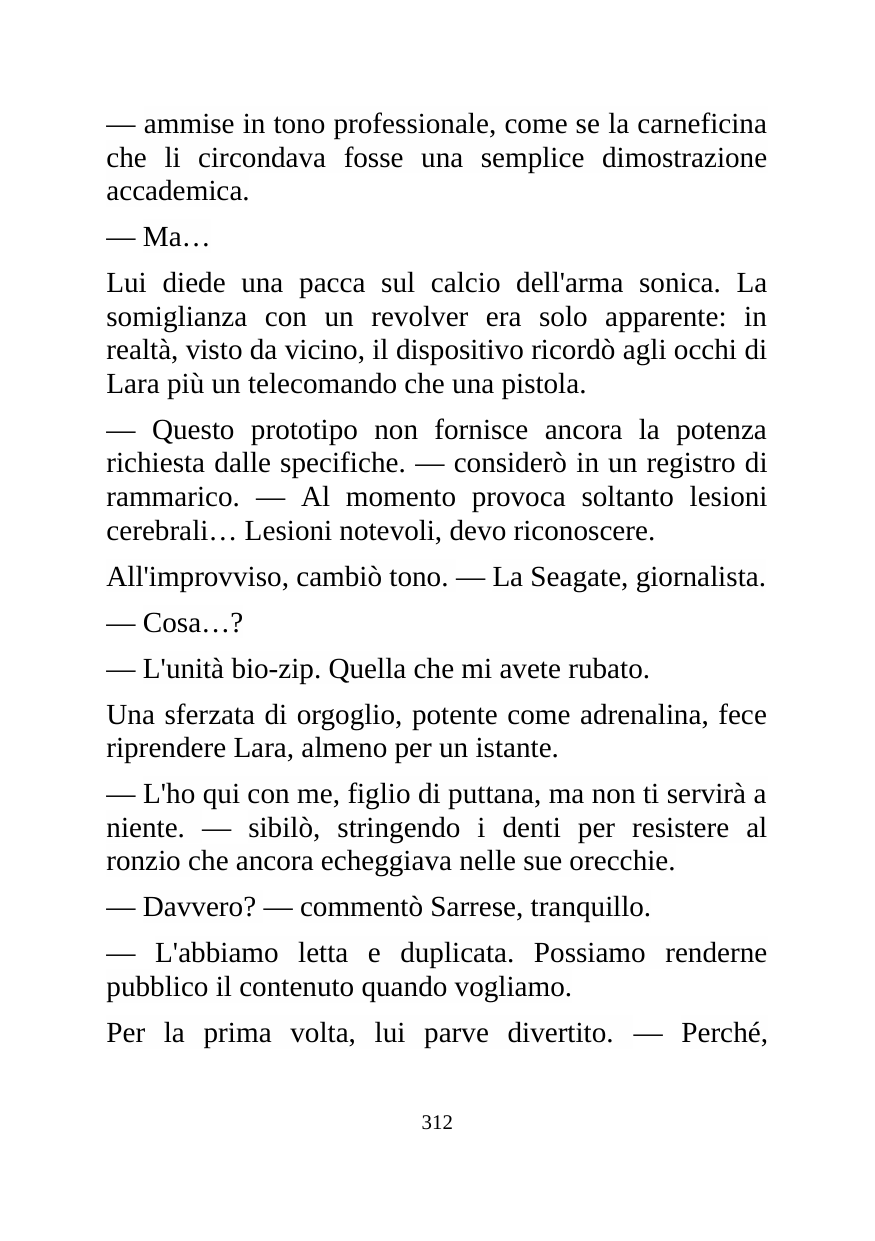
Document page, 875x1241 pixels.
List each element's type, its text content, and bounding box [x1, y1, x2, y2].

text — L'ho qui con me, figlio di puttana, ma non ti servirà a niente. — sibilò, stringendo i denti per resistere al ronzio che ancora echeggiava nelle sue orecchie. [106, 776, 768, 877]
text Una sferzata di orgoglio, potente come adrenalina, fece riprendere Lara, almeno per un istante. [106, 697, 768, 764]
text — Ma… [106, 219, 768, 253]
text — Cosa…? [106, 605, 768, 638]
text Per la prima volta, lui parve divertito. — Perché, [106, 1015, 768, 1049]
text — ammise in tono professionale, come se la carneficina che li circondava fosse una semplice dimostrazione accademica. [106, 106, 768, 207]
text All'improvviso, cambiò tono. — La Seagate, giornalista. [106, 559, 768, 592]
text — Questo prototipo non fornisce ancora la potenza richiesta dalle specifiche. — considerò in un registro di rammarico. — Al momento provoca soltanto lesioni cerebrali… Lesioni notevoli, devo riconoscere. [106, 412, 768, 546]
text — L'unità bio-zip. Quella che mi avete rubato. [106, 651, 768, 684]
text — L'abbiamo letta e duplicata. Possiamo renderne pubblico il contenuto quando vogliamo. [106, 936, 768, 1003]
text Lui diede una pacca sul calcio dell'arma sonica. La somiglianza con un revolver era solo apparente: in realtà, visto da vicino, il dispositivo ricordò agli occhi di Lara più un telecomando che una pistola. [106, 265, 768, 399]
text — Davvero? — commentò Sarrese, tranquillo. [106, 889, 768, 923]
